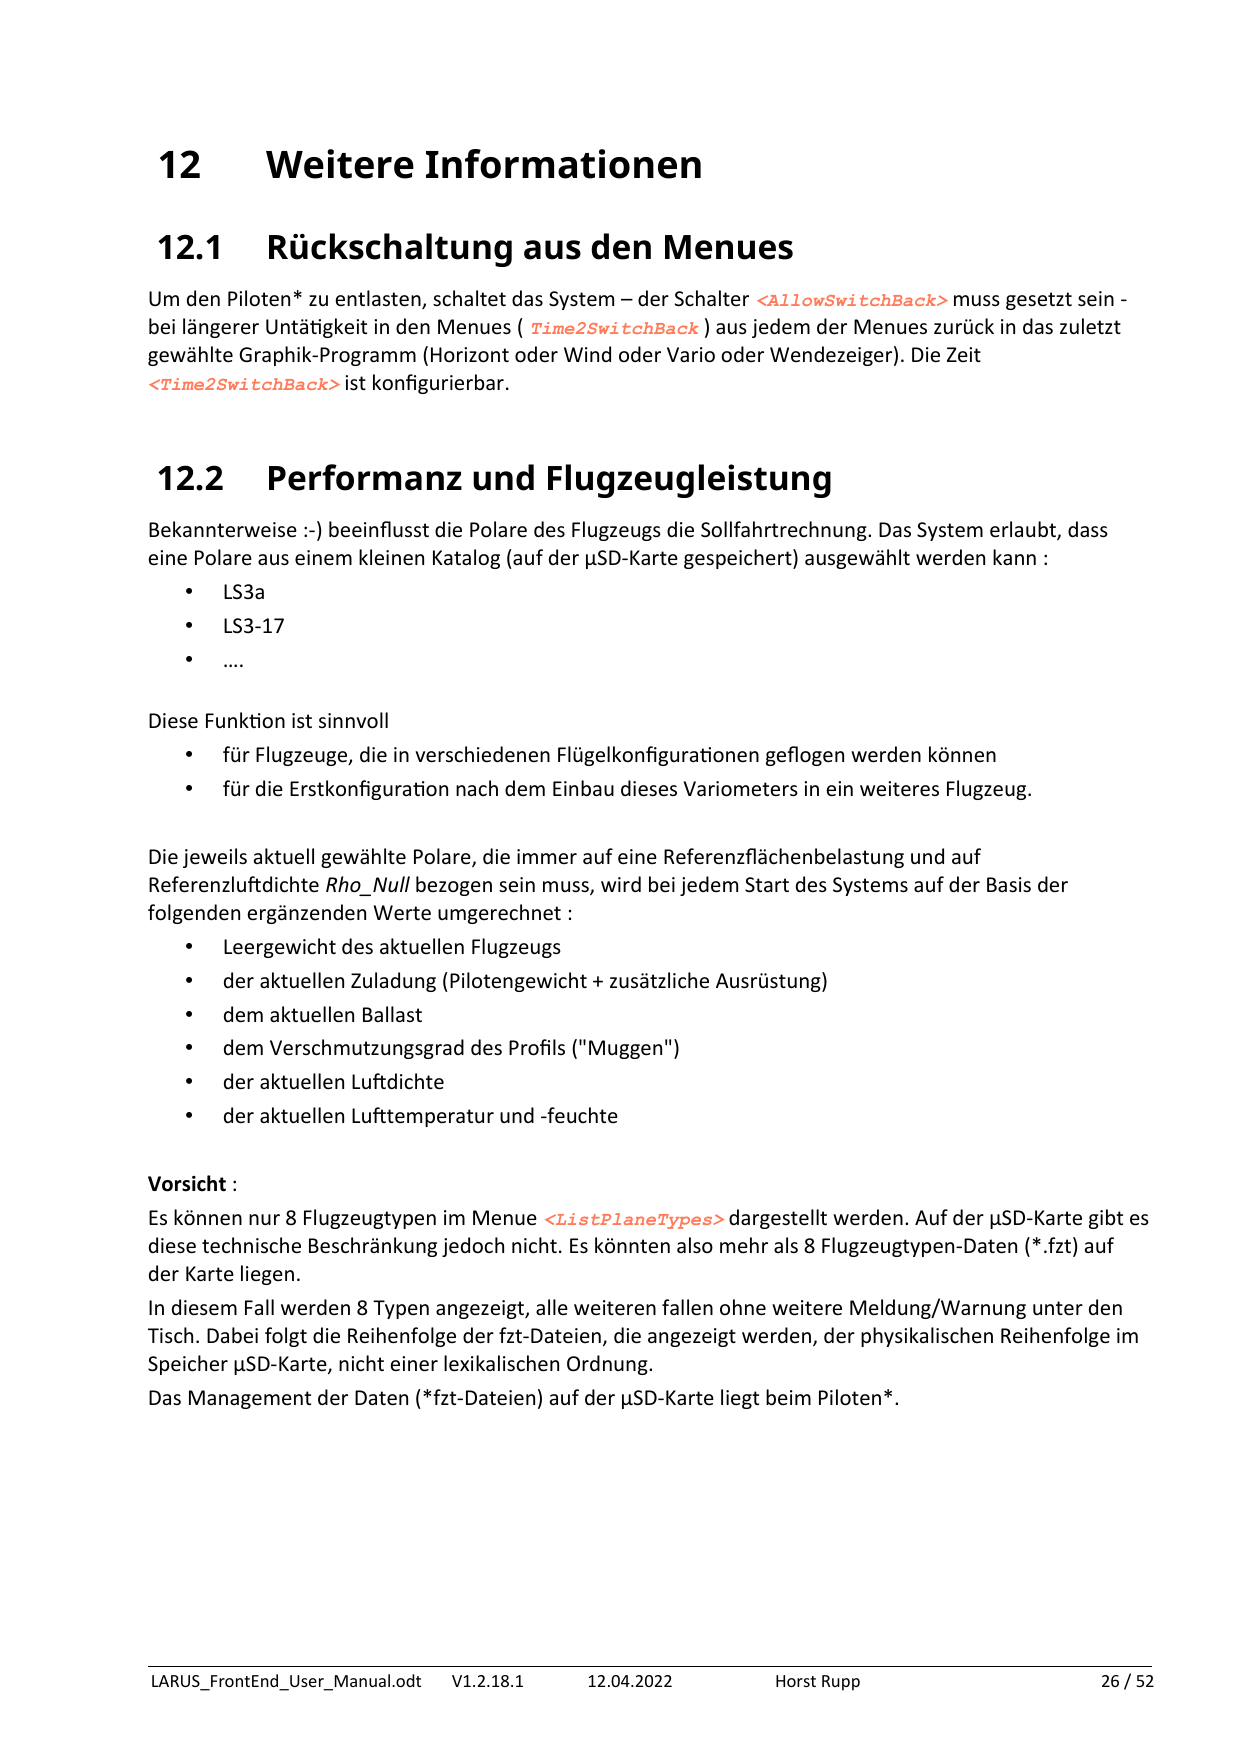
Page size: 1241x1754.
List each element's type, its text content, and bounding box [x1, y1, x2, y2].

list für Flugzeuge, die in verschiedenen Flügelkonfigurationen geflogen werden können [185, 741, 1152, 768]
text Vorsicht : [148, 1169, 1152, 1197]
list dem Verschmutzungsgrad des Profils ("Muggen") [185, 1033, 1152, 1062]
subtitle Performanz und Flugzeugleistung [148, 454, 1152, 500]
subtitle Weitere Informationen [148, 138, 1128, 190]
text Um den Piloten* zu entlasten, schaltet das System – der Schalter <AllowSwitchBack> muss gesetzt sein - bei längerer Untätigkeit in den Menues ( Time2SwitchBack ) aus jedem der Menues zurück in das zuletzt gewählte Graphik-Programm (Horizont oder Wind oder Vario oder Wendezeiger). Die Zeit <Time2SwitchBack> ist konfigurierbar. [148, 284, 1152, 396]
text Diese Funktion ist sinnvoll [148, 707, 1152, 735]
list der aktuellen Zuladung (Pilotengewicht + zusätzliche Ausrüstung) [185, 966, 1152, 994]
text Bekannterweise :-) beeinflusst die Polare des Flugzeugs die Sollfahrtrechnung. Das System erlaubt, dass eine Polare aus einem kleinen Katalog (auf der µSD-Karte gespeichert) ausgewählt werden kann : [148, 515, 1152, 571]
list für die Erstkonfiguration nach dem Einbau dieses Variometers in ein weiteres Flugzeug. [185, 774, 1152, 802]
subtitle Rückschaltung aus den Menues [148, 223, 1152, 269]
list LS3-17 [185, 611, 1152, 639]
list der aktuellen Luftdichte [185, 1067, 1152, 1095]
text In diesem Fall werden 8 Typen angezeigt, alle weiteren fallen ohne weitere Meldung/Warnung unter den Tisch. Dabei folgt die Reihenfolge der fzt-Dateien, die angezeigt werden, der physikalischen Reihenfolge im Speicher µSD-Karte, nicht einer lexikalischen Ordnung. [148, 1293, 1152, 1377]
text Die jeweils aktuell gewählte Polare, die immer auf eine Referenzflächenbelastung und auf Referenzluftdichte Rho_Null bezogen sein muss, wird bei jedem Start des Systems auf der Basis der folgenden ergänzenden Werte umgerechnet : [148, 842, 1152, 926]
list der aktuellen Lufttemperatur und -feuchte [185, 1101, 1152, 1129]
text Es können nur 8 Flugzeugtypen im Menue <ListPlaneTypes> dargestellt werden. Auf der µSD-Karte gibt es diese technische Beschränkung jedoch nicht. Es könnten also mehr als 8 Flugzeugtypen-Daten (*.fzt) auf der Karte liegen. [148, 1203, 1152, 1287]
text Das Management der Daten (*fzt-Dateien) auf der µSD-Karte liegt beim Piloten*. [148, 1383, 1152, 1411]
list LS3a [185, 577, 1152, 605]
list dem aktuellen Ballast [185, 1000, 1152, 1028]
list …. [185, 645, 1152, 701]
list Leergewicht des aktuellen Flugzeugs [185, 932, 1152, 960]
